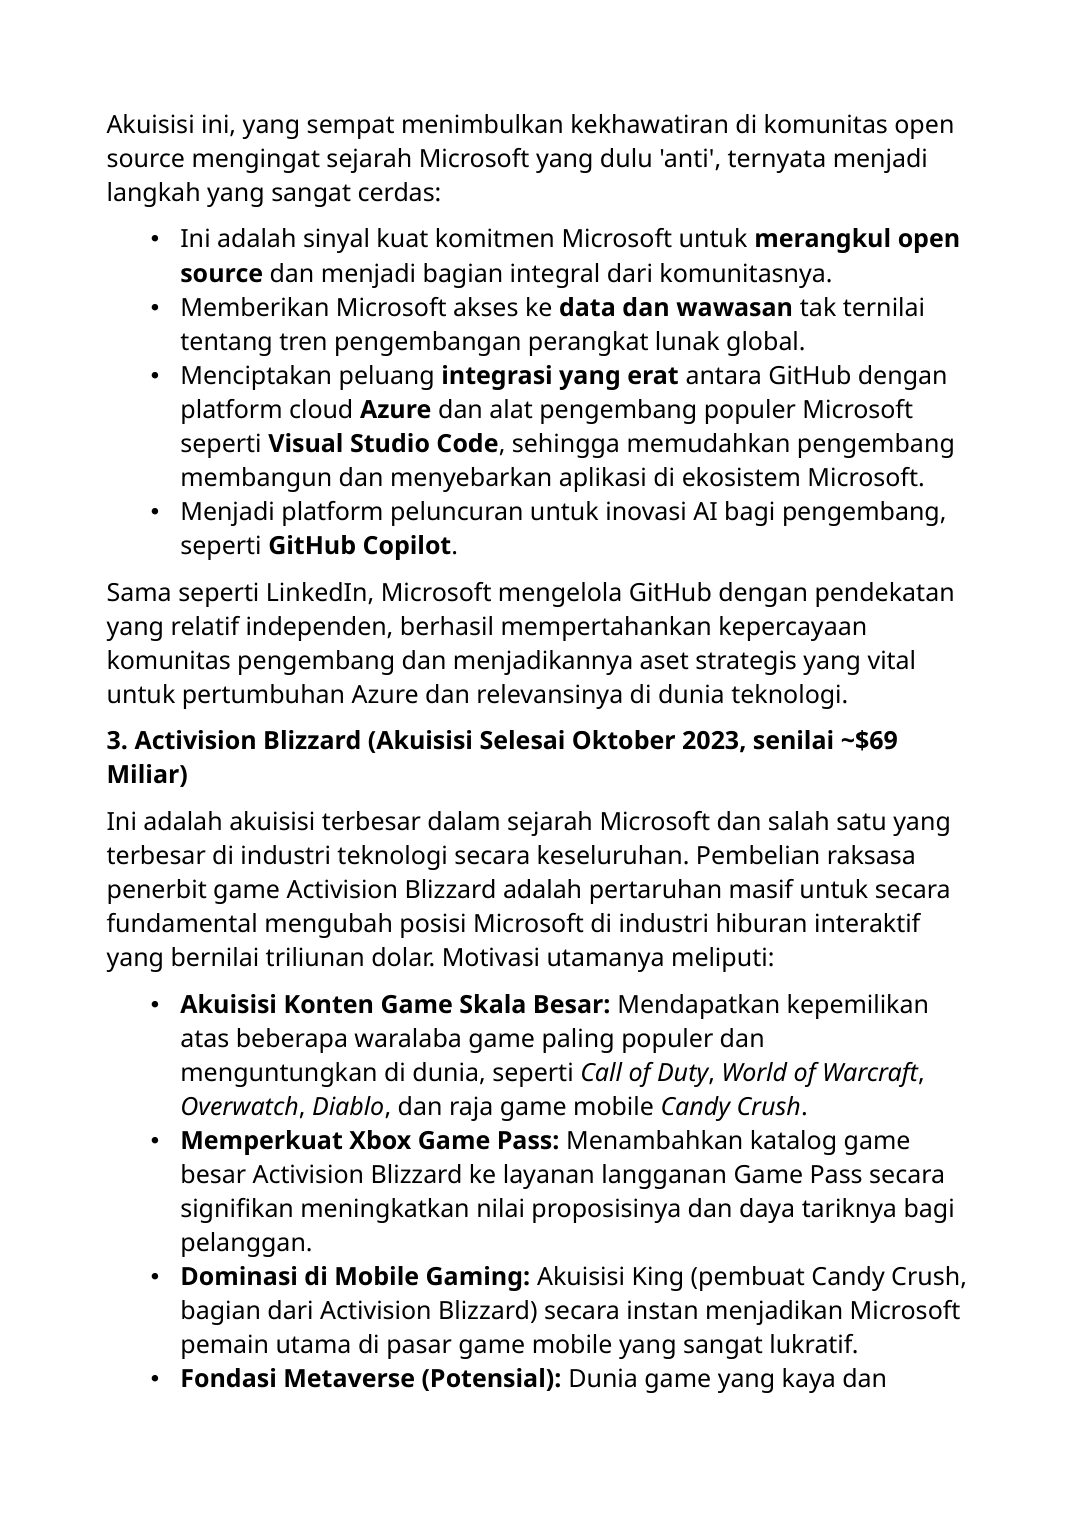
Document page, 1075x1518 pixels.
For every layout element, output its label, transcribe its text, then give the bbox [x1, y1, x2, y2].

text Ini adalah akuisisi terbesar dalam sejarah Microsoft dan salah satu yang terbesar di industri teknologi secara keseluruhan. Pembelian raksasa penerbit game Activision Blizzard adalah pertaruhan masif untuk secara fundamental mengubah posisi Microsoft di industri hiburan interaktif yang bernilai triliunan dolar. Motivasi utamanya meliputi: [106, 804, 968, 974]
list Menjadi platform peluncuran untuk inovasi AI bagi pengembang, seperti GitHub Copilot. [151, 494, 968, 562]
list Ini adalah sinyal kuat komitmen Microsoft untuk merangkul open source dan menjadi bagian integral dari komunitasnya. [151, 221, 968, 289]
list Akuisisi Konten Game Skala Besar: Mendapatkan kepemilikan atas beberapa waralaba game paling populer dan menguntungkan di dunia, seperti Call of Duty, World of Warcraft, Overwatch, Diablo, dan raja game mobile Candy Crush. [151, 986, 968, 1123]
text Sama seperti LinkedIn, Microsoft mengelola GitHub dengan pendekatan yang relatif independen, berhasil mempertahankan kepercayaan komunitas pengembang dan menjadikannya aset strategis yang vital untuk pertumbuhan Azure dan relevansinya di dunia teknologi. [106, 574, 968, 711]
text 3. Activision Blizzard (Akuisisi Selesai Oktober 2023, senilai ~$69 Miliar) [106, 723, 968, 791]
list Menciptakan peluang integrasi yang erat antara GitHub dengan platform cloud Azure dan alat pengembang populer Microsoft seperti Visual Studio Code, sehingga memudahkan pengembang membangun dan menyebarkan aplikasi di ekosistem Microsoft. [151, 357, 968, 494]
list Memperkuat Xbox Game Pass: Menambahkan katalog game besar Activision Blizzard ke layanan langganan Game Pass secara signifikan meningkatkan nilai proposisinya dan daya tariknya bagi pelanggan. [151, 1123, 968, 1259]
list Memberikan Microsoft akses ke data dan wawasan tak ternilai tentang tren pengembangan perangkat lunak global. [151, 289, 968, 357]
list Fondasi Metaverse (Potensial): Dunia game yang kaya dan [151, 1361, 968, 1395]
text Akuisisi ini, yang sempat menimbulkan kekhawatiran di komunitas open source mengingat sejarah Microsoft yang dulu 'anti', ternyata menjadi langkah yang sangat cerdas: [106, 106, 968, 209]
list Dominasi di Mobile Gaming: Akuisisi King (pembuat Candy Crush, bagian dari Activision Blizzard) secara instan menjadikan Microsoft pemain utama di pasar game mobile yang sangat lukratif. [151, 1259, 968, 1361]
